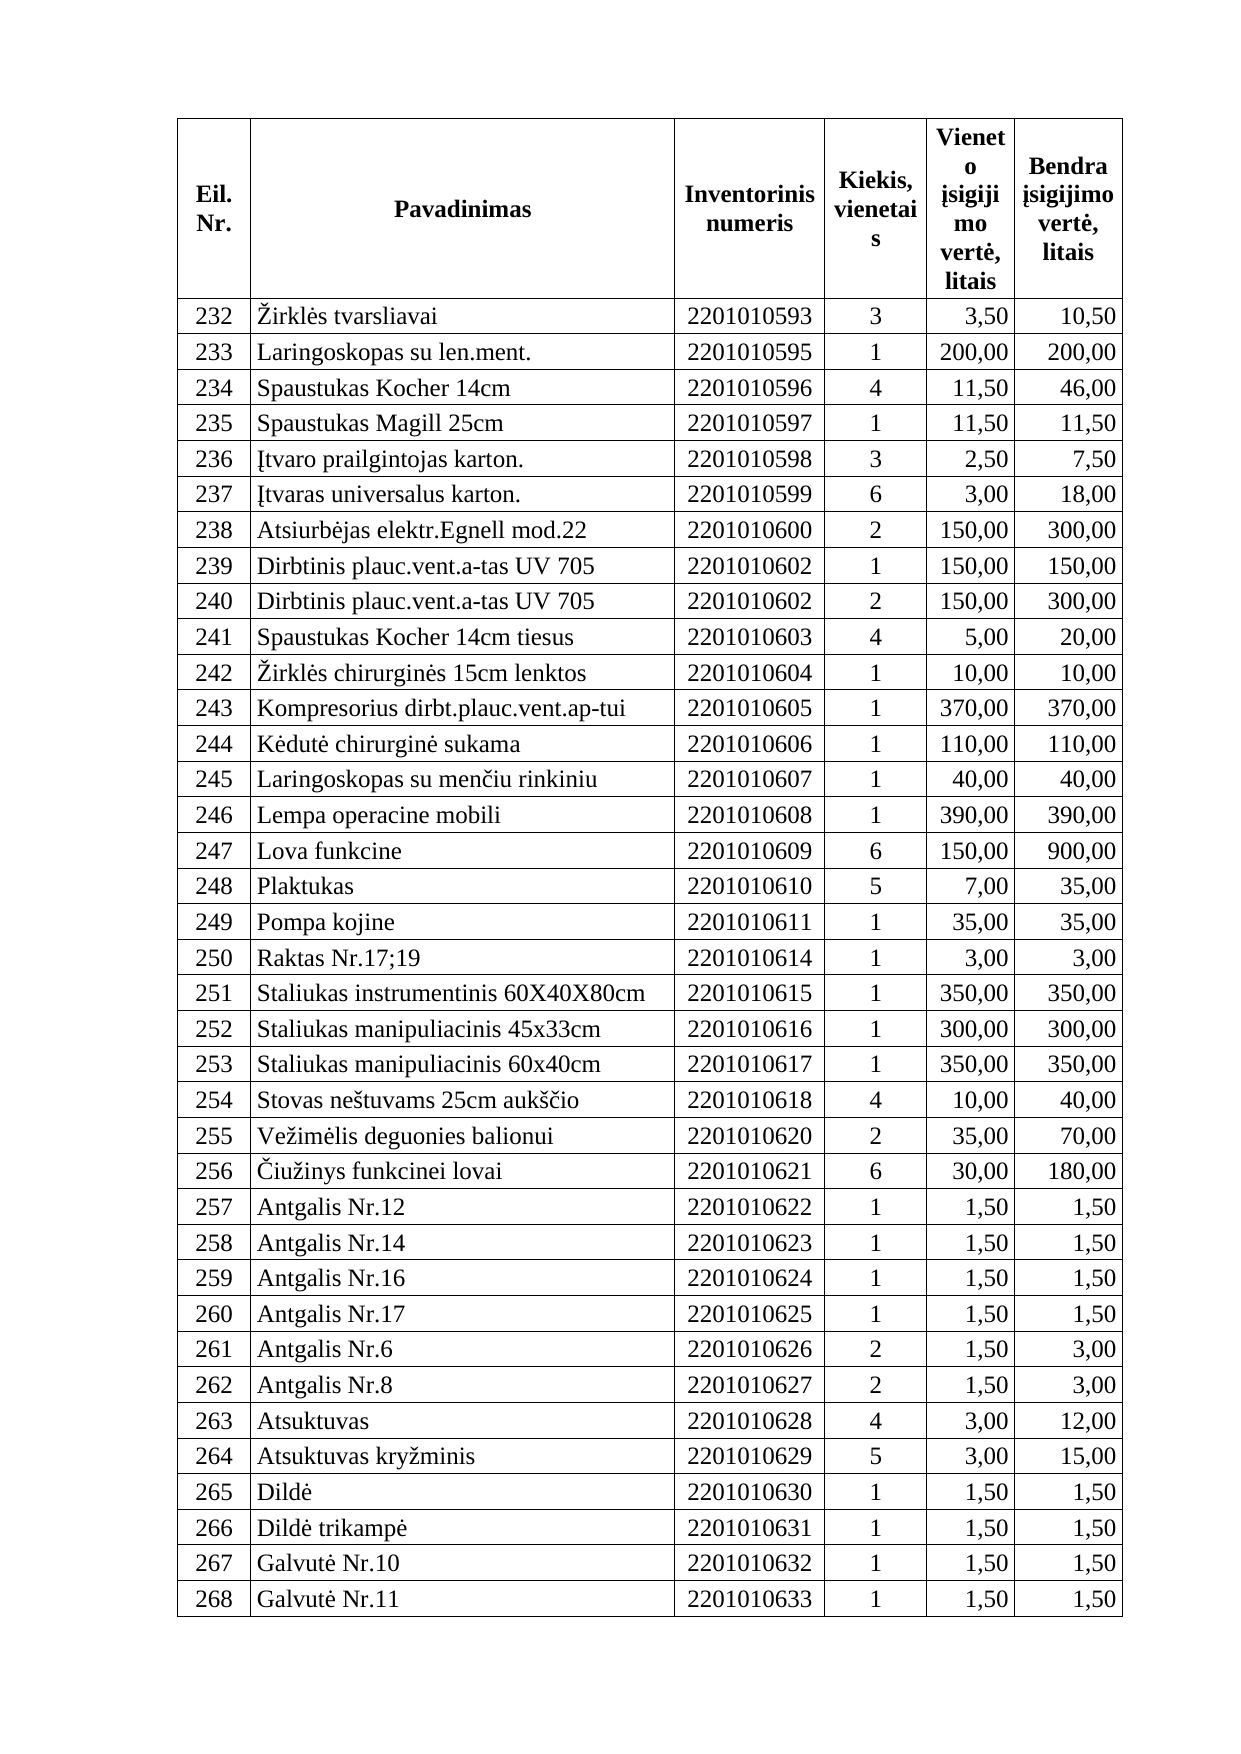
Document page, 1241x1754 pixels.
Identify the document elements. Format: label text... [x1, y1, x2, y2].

table_cell 3 [825, 299, 926, 333]
table_cell Dirbtinis plauc.vent.a-tas UV 705 [251, 548, 674, 582]
table_cell 1 [825, 1047, 926, 1081]
table_cell 18,00 [1015, 477, 1122, 511]
table_cell 300,00 [1015, 1011, 1122, 1046]
table_cell 2201010609 [675, 833, 824, 867]
table_cell Staliukas manipuliacinis 45x33cm [251, 1011, 674, 1046]
table_cell 1,50 [927, 1260, 1014, 1295]
table_cell 1 [825, 690, 926, 725]
table_cell Kompresorius dirbt.plauc.vent.ap-tui [251, 690, 674, 725]
table_cell 150,00 [927, 512, 1014, 547]
table_cell Spaustukas Kocher 14cm tiesus [251, 619, 674, 654]
table_cell 1,50 [927, 1474, 1014, 1509]
table_cell 1 [825, 975, 926, 1010]
table_cell 235 [178, 405, 250, 440]
table_cell 1,50 [1015, 1581, 1122, 1616]
table_cell Antgalis Nr.12 [251, 1189, 674, 1224]
table_cell Antgalis Nr.17 [251, 1296, 674, 1331]
table_cell 350,00 [1015, 1047, 1122, 1081]
table_cell 110,00 [927, 726, 1014, 761]
table_cell 242 [178, 655, 250, 689]
table_cell 1 [825, 1296, 926, 1331]
table_cell 6 [825, 1154, 926, 1188]
table_cell 238 [178, 512, 250, 547]
table_cell 35,00 [1015, 904, 1122, 939]
table_cell 253 [178, 1047, 250, 1081]
table_cell 5 [825, 869, 926, 903]
table_cell 1,50 [927, 1581, 1014, 1616]
table_cell 262 [178, 1367, 250, 1402]
table_cell 5 [825, 1439, 926, 1473]
table_header Pavadinimas [251, 119, 674, 297]
table_cell 2201010597 [675, 405, 824, 440]
table_cell 2 [825, 512, 926, 547]
table_cell 248 [178, 869, 250, 903]
table_cell 240 [178, 584, 250, 618]
table_cell 2201010602 [675, 548, 824, 582]
table_header Inventorinis numeris [675, 119, 824, 297]
table_cell 2201010621 [675, 1154, 824, 1188]
table_cell 350,00 [927, 1047, 1014, 1081]
table_cell 3,00 [927, 1403, 1014, 1437]
table_cell 1,50 [1015, 1545, 1122, 1580]
table_cell 254 [178, 1082, 250, 1117]
table_cell 2201010620 [675, 1118, 824, 1152]
table_cell 2201010603 [675, 619, 824, 654]
table_cell 2201010633 [675, 1581, 824, 1616]
table_cell 300,00 [1015, 512, 1122, 547]
table_cell 255 [178, 1118, 250, 1152]
table_cell 390,00 [1015, 797, 1122, 832]
table_cell Laringoskopas su menčiu rinkiniu [251, 762, 674, 796]
table_cell Atsuktuvas kryžminis [251, 1439, 674, 1473]
table_cell Lempa operacine mobili [251, 797, 674, 832]
table_cell 263 [178, 1403, 250, 1437]
table_cell 2201010608 [675, 797, 824, 832]
table_cell 2201010598 [675, 441, 824, 476]
table_cell 300,00 [927, 1011, 1014, 1046]
table_cell 2201010631 [675, 1510, 824, 1544]
table_cell 1,50 [927, 1225, 1014, 1259]
table_cell 2201010630 [675, 1474, 824, 1509]
table_cell 900,00 [1015, 833, 1122, 867]
table_cell 2201010616 [675, 1011, 824, 1046]
table_cell 10,00 [927, 655, 1014, 689]
table_cell 150,00 [927, 584, 1014, 618]
table_cell 350,00 [927, 975, 1014, 1010]
table_cell 150,00 [927, 548, 1014, 582]
table_header Vieneto įsigijimo vertė, litais [927, 119, 1014, 297]
table_cell 1,50 [1015, 1474, 1122, 1509]
table_cell 2201010626 [675, 1332, 824, 1366]
table_cell 2201010628 [675, 1403, 824, 1437]
table_cell Atsuktuvas [251, 1403, 674, 1437]
table_cell 1,50 [1015, 1296, 1122, 1331]
table_cell 2201010623 [675, 1225, 824, 1259]
table_cell Galvutė Nr.10 [251, 1545, 674, 1580]
table_cell 239 [178, 548, 250, 582]
table_cell Raktas Nr.17;19 [251, 940, 674, 974]
table_cell 15,00 [1015, 1439, 1122, 1473]
table_cell 1 [825, 797, 926, 832]
table_cell 40,00 [1015, 1082, 1122, 1117]
table_cell 1 [825, 1510, 926, 1544]
table_cell 237 [178, 477, 250, 511]
table_cell 4 [825, 619, 926, 654]
table_cell 1,50 [927, 1332, 1014, 1366]
table_cell 46,00 [1015, 370, 1122, 404]
table_cell Įtvaro prailgintojas karton. [251, 441, 674, 476]
table_cell 2 [825, 584, 926, 618]
table_cell 2201010629 [675, 1439, 824, 1473]
table_cell 2201010595 [675, 334, 824, 369]
table_cell 1 [825, 334, 926, 369]
table_cell 2 [825, 1332, 926, 1366]
table_cell 265 [178, 1474, 250, 1509]
table_cell Staliukas instrumentinis 60X40X80cm [251, 975, 674, 1010]
table_cell 12,00 [1015, 1403, 1122, 1437]
table_cell 300,00 [1015, 584, 1122, 618]
table_cell 200,00 [1015, 334, 1122, 369]
table_cell 3,00 [1015, 1367, 1122, 1402]
table_cell 233 [178, 334, 250, 369]
table_cell 266 [178, 1510, 250, 1544]
table_cell 2201010606 [675, 726, 824, 761]
table_cell 2201010618 [675, 1082, 824, 1117]
table_cell 350,00 [1015, 975, 1122, 1010]
table_cell 1,50 [927, 1545, 1014, 1580]
table_cell 2201010610 [675, 869, 824, 903]
table_cell 261 [178, 1332, 250, 1366]
table_cell 3,00 [1015, 1332, 1122, 1366]
table_cell 10,00 [927, 1082, 1014, 1117]
table_cell 3,00 [1015, 940, 1122, 974]
table_cell Antgalis Nr.16 [251, 1260, 674, 1295]
table_cell 1 [825, 1474, 926, 1509]
table_cell 1,50 [1015, 1510, 1122, 1544]
table_cell 4 [825, 370, 926, 404]
table_cell 7,50 [1015, 441, 1122, 476]
table_cell 3,00 [927, 1439, 1014, 1473]
table_cell Spaustukas Magill 25cm [251, 405, 674, 440]
table_header Bendra įsigijimo vertė, litais [1015, 119, 1122, 297]
table_cell 11,50 [1015, 405, 1122, 440]
table_cell 40,00 [927, 762, 1014, 796]
table_cell 1 [825, 726, 926, 761]
table_cell 70,00 [1015, 1118, 1122, 1152]
table_cell 6 [825, 833, 926, 867]
table_cell 258 [178, 1225, 250, 1259]
table_cell 110,00 [1015, 726, 1122, 761]
table_cell Vežimėlis deguonies balionui [251, 1118, 674, 1152]
table_cell 1 [825, 1581, 926, 1616]
table_cell 2201010605 [675, 690, 824, 725]
table_cell Čiužinys funkcinei lovai [251, 1154, 674, 1188]
table_cell 11,50 [927, 370, 1014, 404]
table_cell 1 [825, 762, 926, 796]
table_cell Laringoskopas su len.ment. [251, 334, 674, 369]
table_cell 251 [178, 975, 250, 1010]
table_cell 2201010627 [675, 1367, 824, 1402]
table_cell 1 [825, 1545, 926, 1580]
table_cell 150,00 [927, 833, 1014, 867]
table_cell 2201010600 [675, 512, 824, 547]
table_cell 3,00 [927, 477, 1014, 511]
table_cell 1,50 [927, 1367, 1014, 1402]
table_cell 10,00 [1015, 655, 1122, 689]
table_cell 180,00 [1015, 1154, 1122, 1188]
table_cell Antgalis Nr.8 [251, 1367, 674, 1402]
table_cell 236 [178, 441, 250, 476]
table_cell 4 [825, 1403, 926, 1437]
table_cell 2201010604 [675, 655, 824, 689]
table_cell 2201010611 [675, 904, 824, 939]
table_cell 390,00 [927, 797, 1014, 832]
table_cell Galvutė Nr.11 [251, 1581, 674, 1616]
table_cell 1 [825, 1189, 926, 1224]
table_cell 2201010599 [675, 477, 824, 511]
table_cell 246 [178, 797, 250, 832]
table_cell Staliukas manipuliacinis 60x40cm [251, 1047, 674, 1081]
table_cell 2201010615 [675, 975, 824, 1010]
table_cell 1 [825, 1260, 926, 1295]
table_cell 267 [178, 1545, 250, 1580]
table_cell 1 [825, 1011, 926, 1046]
table_cell Dirbtinis plauc.vent.a-tas UV 705 [251, 584, 674, 618]
table_cell 234 [178, 370, 250, 404]
table_cell 257 [178, 1189, 250, 1224]
table_cell 20,00 [1015, 619, 1122, 654]
table_cell 1,50 [1015, 1260, 1122, 1295]
table_cell 2201010624 [675, 1260, 824, 1295]
table_cell 1 [825, 904, 926, 939]
table_cell 252 [178, 1011, 250, 1046]
table_cell 6 [825, 477, 926, 511]
table_cell 11,50 [927, 405, 1014, 440]
table_cell 35,00 [1015, 869, 1122, 903]
table_cell 1 [825, 548, 926, 582]
table_cell 2201010622 [675, 1189, 824, 1224]
table_cell Atsiurbėjas elektr.Egnell mod.22 [251, 512, 674, 547]
table_cell 35,00 [927, 904, 1014, 939]
table_cell 150,00 [1015, 548, 1122, 582]
table_cell Įtvaras universalus karton. [251, 477, 674, 511]
table_header Eil. Nr. [178, 119, 250, 297]
table_cell Žirklės tvarsliavai [251, 299, 674, 333]
table_cell 2201010593 [675, 299, 824, 333]
table_cell 4 [825, 1082, 926, 1117]
table_cell 268 [178, 1581, 250, 1616]
table_cell 3 [825, 441, 926, 476]
table_cell 35,00 [927, 1118, 1014, 1152]
table_cell 1 [825, 940, 926, 974]
table_cell 249 [178, 904, 250, 939]
table_cell 259 [178, 1260, 250, 1295]
table_cell Lova funkcine [251, 833, 674, 867]
table_cell 250 [178, 940, 250, 974]
table_cell 256 [178, 1154, 250, 1188]
table_cell 245 [178, 762, 250, 796]
table_cell Antgalis Nr.6 [251, 1332, 674, 1366]
table_cell 1 [825, 1225, 926, 1259]
table_cell 244 [178, 726, 250, 761]
table_cell 40,00 [1015, 762, 1122, 796]
table_cell 1 [825, 405, 926, 440]
table_cell Dildė [251, 1474, 674, 1509]
table_cell Kėdutė chirurginė sukama [251, 726, 674, 761]
table_cell Žirklės chirurginės 15cm lenktos [251, 655, 674, 689]
table_cell 2201010614 [675, 940, 824, 974]
table_cell 2201010607 [675, 762, 824, 796]
table_cell 30,00 [927, 1154, 1014, 1188]
table_cell 370,00 [927, 690, 1014, 725]
table_cell 200,00 [927, 334, 1014, 369]
table_cell 1,50 [927, 1189, 1014, 1224]
table_cell Spaustukas Kocher 14cm [251, 370, 674, 404]
table_cell Dildė trikampė [251, 1510, 674, 1544]
table_cell 7,00 [927, 869, 1014, 903]
table_cell 370,00 [1015, 690, 1122, 725]
table_cell Plaktukas [251, 869, 674, 903]
table_cell 232 [178, 299, 250, 333]
table_cell 2,50 [927, 441, 1014, 476]
table_cell 247 [178, 833, 250, 867]
table_cell 2201010632 [675, 1545, 824, 1580]
table_cell 260 [178, 1296, 250, 1331]
table_cell 1,50 [1015, 1189, 1122, 1224]
table_cell 2201010617 [675, 1047, 824, 1081]
table_cell 2 [825, 1118, 926, 1152]
table_header Kiekis, vienetais [825, 119, 926, 297]
table_cell 10,50 [1015, 299, 1122, 333]
table_cell 2201010625 [675, 1296, 824, 1331]
table_cell 2 [825, 1367, 926, 1402]
table_cell 1,50 [1015, 1225, 1122, 1259]
table_cell 5,00 [927, 619, 1014, 654]
table_cell 2201010602 [675, 584, 824, 618]
table_cell 2201010596 [675, 370, 824, 404]
table_cell 264 [178, 1439, 250, 1473]
table_cell 1,50 [927, 1296, 1014, 1331]
table_cell 1 [825, 655, 926, 689]
table_cell 3,00 [927, 940, 1014, 974]
table_cell 1,50 [927, 1510, 1014, 1544]
table_cell 243 [178, 690, 250, 725]
table_cell 3,50 [927, 299, 1014, 333]
table_cell 241 [178, 619, 250, 654]
table_cell Antgalis Nr.14 [251, 1225, 674, 1259]
table_cell Pompa kojine [251, 904, 674, 939]
table_cell Stovas neštuvams 25cm aukščio [251, 1082, 674, 1117]
